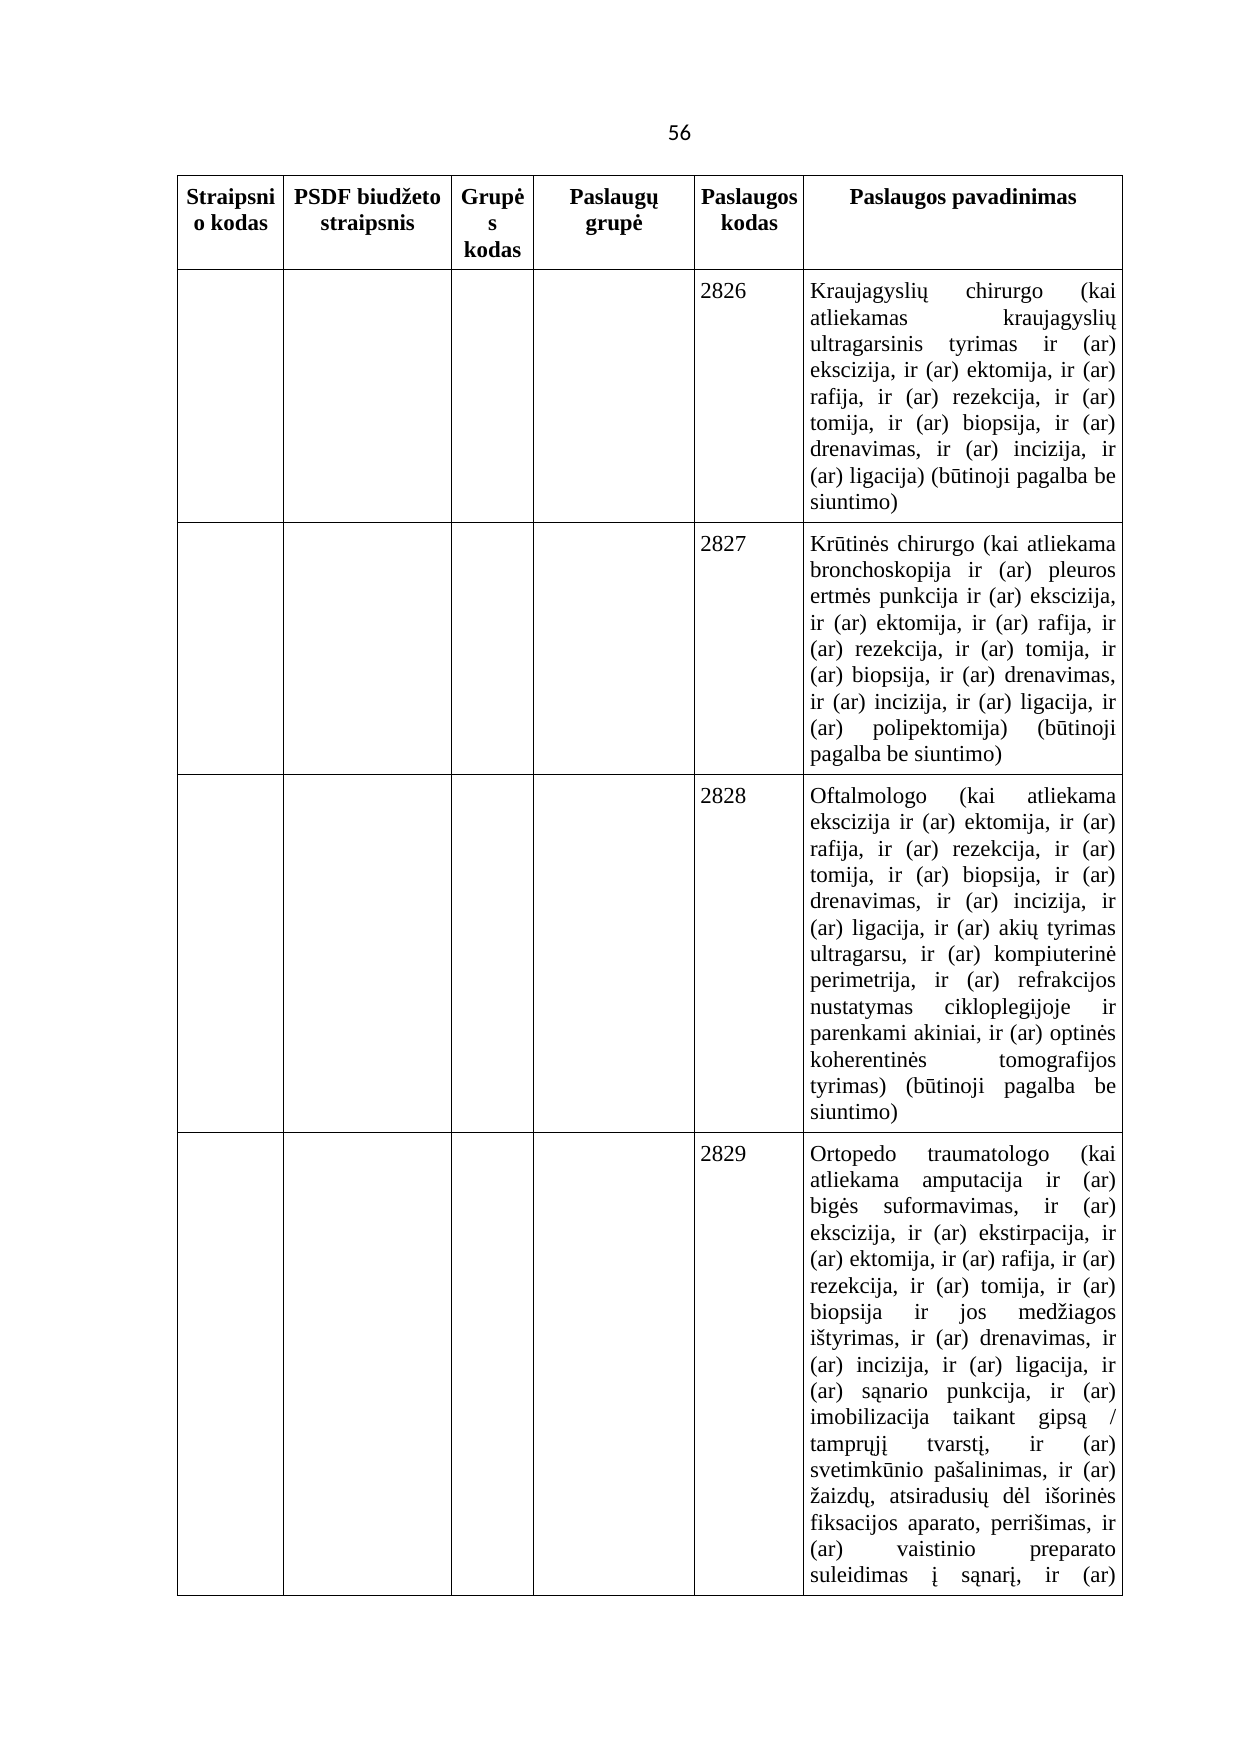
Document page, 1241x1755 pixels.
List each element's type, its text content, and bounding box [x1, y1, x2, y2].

table_header Grupės kodas [452, 176, 533, 269]
table_cell [534, 1133, 694, 1595]
table_header Paslaugos pavadinimas [804, 176, 1122, 269]
table_header Paslaugos kodas [695, 176, 803, 269]
table_cell Krūtinės chirurgo (kai atliekama bronchoskopija ir (ar) pleuros ertmės punkcija ir (ar) ekscizija, ir (ar) ektomija, ir (ar) rafija, ir (ar) rezekcija, ir (ar) tomija, ir (ar) biopsija, ir (ar) drenavimas, ir (ar) incizija, ir (ar) ligacija, ir (ar) polipektomija) (būtinoji pagalba be siuntimo) [804, 523, 1122, 774]
table_cell [534, 775, 694, 1132]
table_cell [284, 1133, 451, 1595]
table_cell [178, 775, 283, 1132]
table_cell 2828 [695, 775, 803, 1132]
table_header Straipsnio kodas [178, 176, 283, 269]
table_cell 2829 [695, 1133, 803, 1595]
table_cell [178, 1133, 283, 1595]
table_cell 2827 [695, 523, 803, 774]
table_cell [178, 270, 283, 522]
table_cell [284, 775, 451, 1132]
table_cell [452, 523, 533, 774]
table_header Paslaugų grupė [534, 176, 694, 269]
table_header PSDF biudžeto straipsnis [284, 176, 451, 269]
table_cell 2826 [695, 270, 803, 522]
table_cell Kraujagyslių chirurgo (kai atliekamas kraujagyslių ultragarsinis tyrimas ir (ar) ekscizija, ir (ar) ektomija, ir (ar) rafija, ir (ar) rezekcija, ir (ar) tomija, ir (ar) biopsija, ir (ar) drenavimas, ir (ar) incizija, ir (ar) ligacija) (būtinoji pagalba be siuntimo) [804, 270, 1122, 522]
table_cell Oftalmologo (kai atliekama ekscizija ir (ar) ektomija, ir (ar) rafija, ir (ar) rezekcija, ir (ar) tomija, ir (ar) biopsija, ir (ar) drenavimas, ir (ar) incizija, ir (ar) ligacija, ir (ar) akių tyrimas ultragarsu, ir (ar) kompiuterinė perimetrija, ir (ar) refrakcijos nustatymas cikloplegijoje ir parenkami akiniai, ir (ar) optinės koherentinės tomografijos tyrimas) (būtinoji pagalba be siuntimo) [804, 775, 1122, 1132]
table_cell [178, 523, 283, 774]
table_cell [284, 270, 451, 522]
table_cell [284, 523, 451, 774]
table_cell [452, 270, 533, 522]
table_cell [452, 775, 533, 1132]
table_cell Ortopedo traumatologo (kai atliekama amputacija ir (ar) bigės suformavimas, ir (ar) ekscizija, ir (ar) ekstirpacija, ir (ar) ektomija, ir (ar) rafija, ir (ar) rezekcija, ir (ar) tomija, ir (ar) biopsija ir jos medžiagos ištyrimas, ir (ar) drenavimas, ir (ar) incizija, ir (ar) ligacija, ir (ar) sąnario punkcija, ir (ar) imobilizacija taikant gipsą / tamprųjį tvarstį, ir (ar) svetimkūnio pašalinimas, ir (ar) žaizdų, atsiradusių dėl išorinės fiksacijos aparato, perrišimas, ir (ar) vaistinio preparato suleidimas į sąnarį, ir (ar) [804, 1133, 1122, 1595]
table_cell [534, 270, 694, 522]
table_cell [452, 1133, 533, 1595]
table_cell [534, 523, 694, 774]
